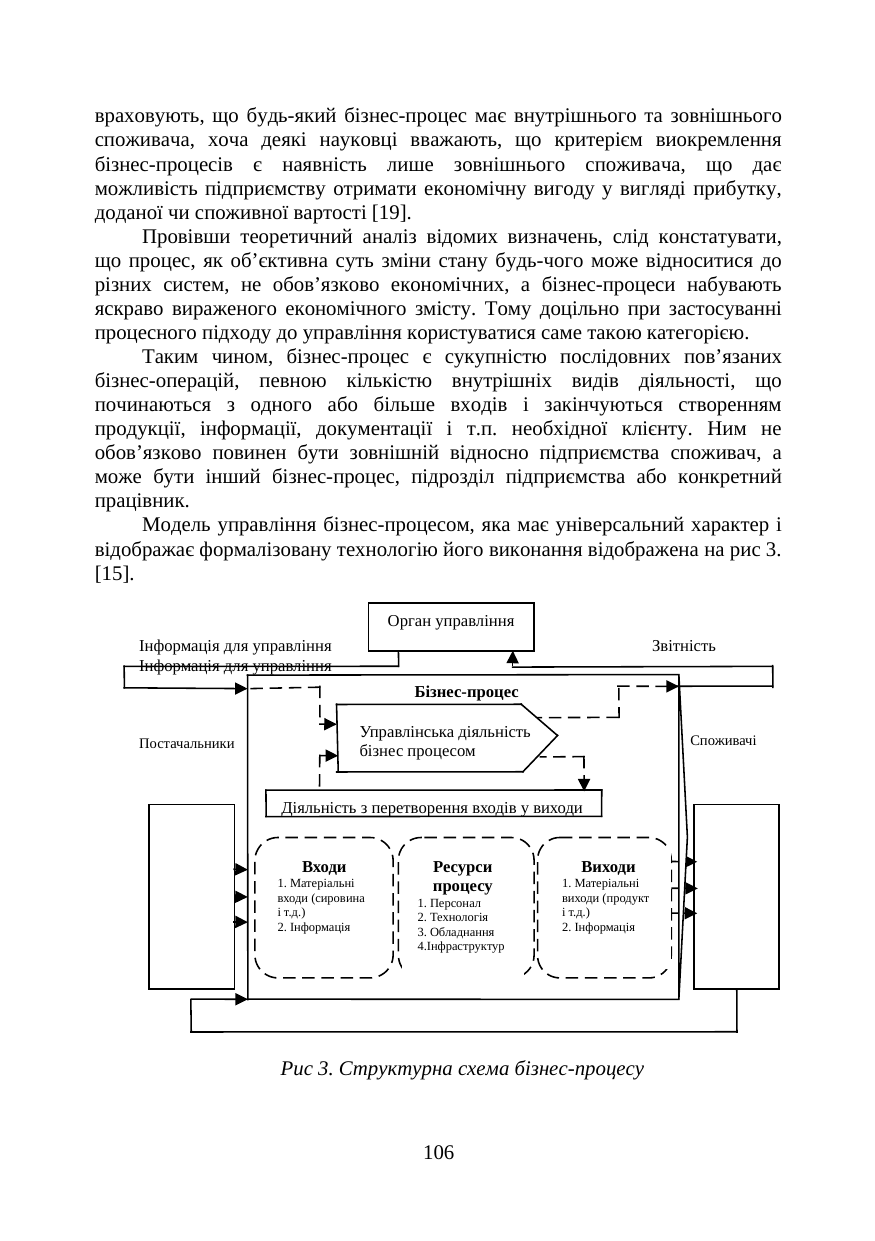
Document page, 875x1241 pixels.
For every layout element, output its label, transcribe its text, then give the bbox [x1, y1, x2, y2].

text Рис 3. Структурна схема бізнес-процесу [94, 1056, 782, 1080]
text враховують, що будь-який бізнес-процес має внутрішнього та зовнішнього споживача, хоча деякі науковці вважають, що критерієм виокремлення бізнес-процесів є наявність лише зовнішнього споживача, що дає можливість підприємству отримати економічну вигоду у вигляді прибутку, доданої чи споживної вартості [19]. [94, 103, 782, 224]
text Модель управління бізнес-процесом, яка має універсальний характер і відображає формалізовану технологію його виконання відображена на рис 3. [15]. [94, 512, 782, 584]
text Провівши теоретичний аналіз відомих визначень, слід констатувати, що процес, як об’єктивна суть зміни стану будь-чого може відноситися до різних систем, не обов’язково економічних, а бізнес-процеси набувають яскраво вираженого економічного змісту. Тому доцільно при застосуванні процесного підходу до управління користуватися саме такою категорією. [94, 224, 782, 344]
text Таким чином, бізнес-процес є сукупністю послідовних пов’язаних бізнес-операцій, певною кількістю внутрішніх видів діяльності, що починаються з одного або більше входів і закінчуються створенням продукції, інформації, документації і т.п. необхідної клієнту. Ним не обов’язково повинен бути зовнішній відносно підприємства споживач, а може бути інший бізнес-процес, підрозділ підприємства або конкретний працівник. [94, 344, 782, 512]
